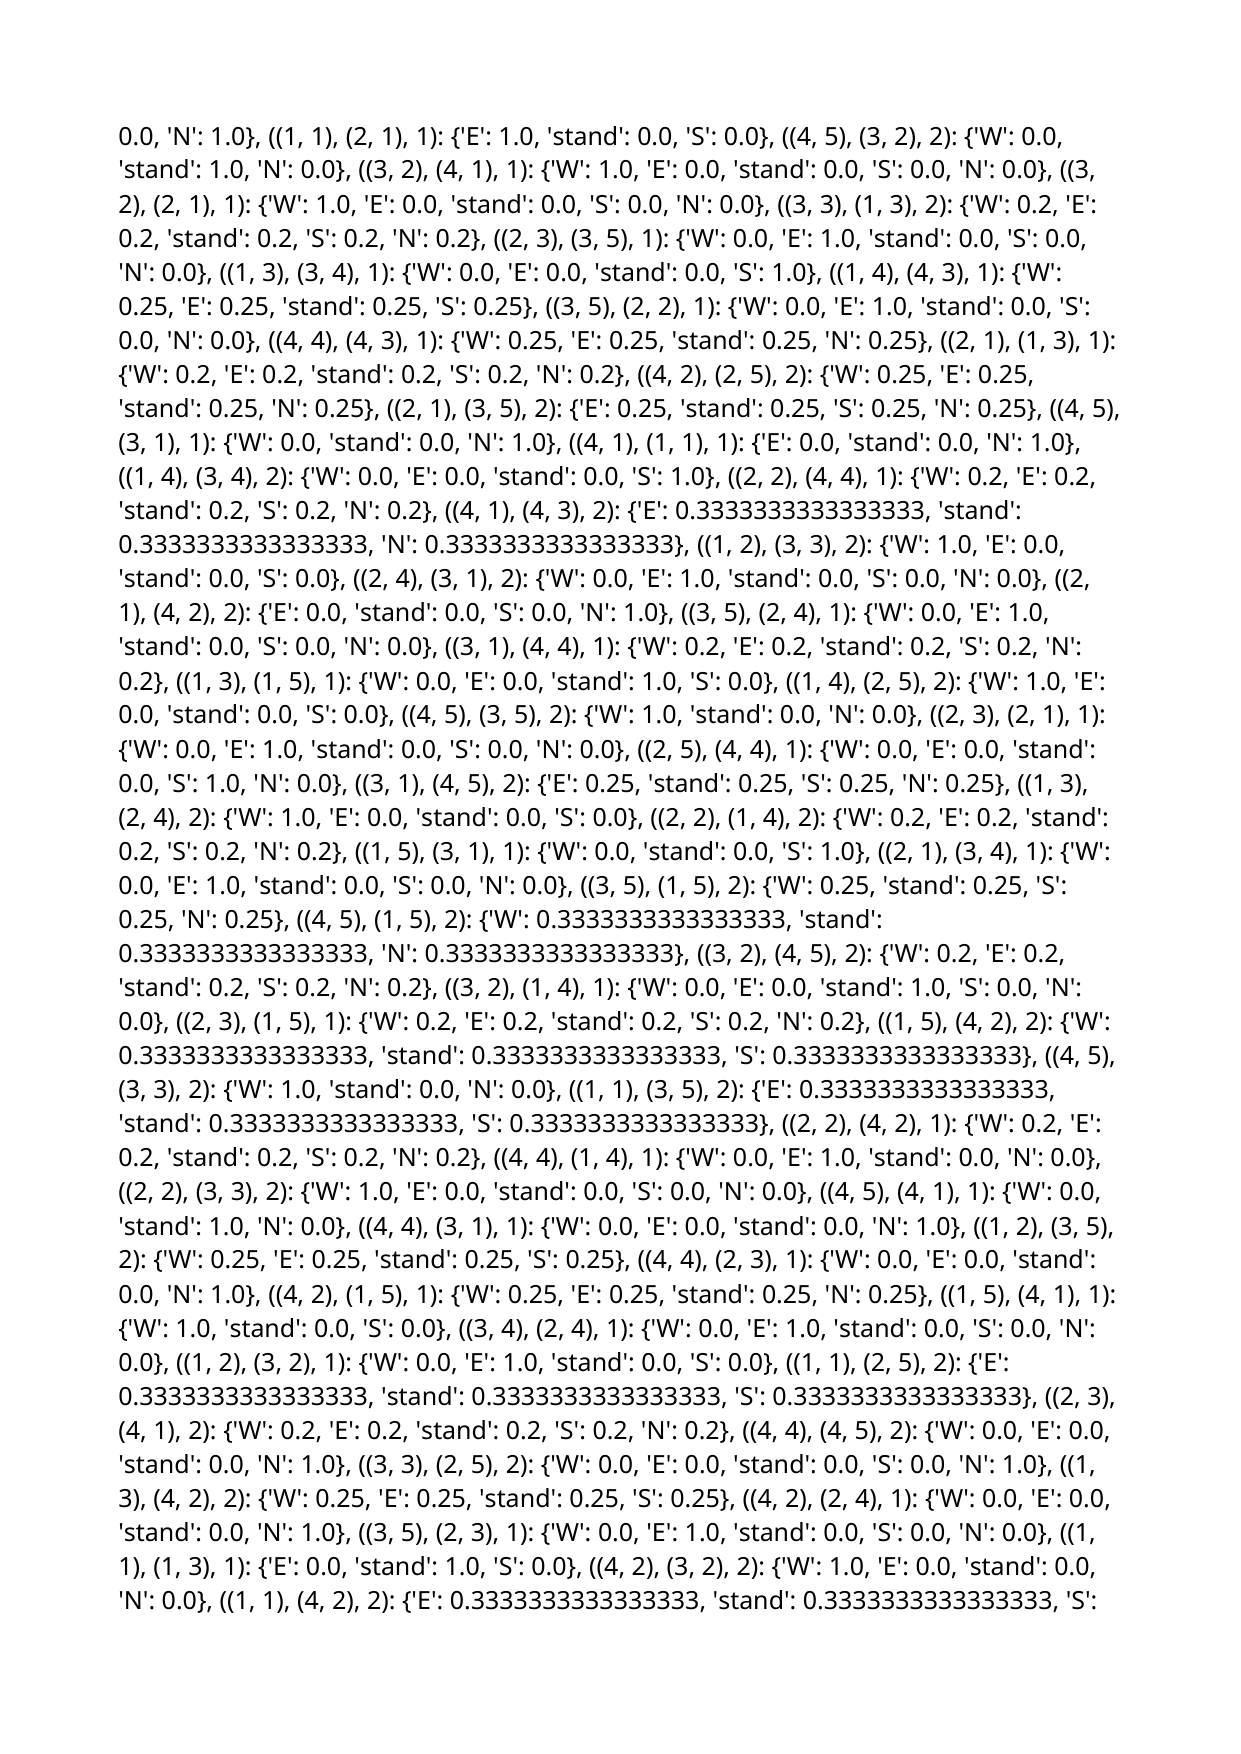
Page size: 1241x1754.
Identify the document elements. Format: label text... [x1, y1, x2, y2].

text 0.0, 'N': 1.0}, ((1, 1), (2, 1), 1): {'E': 1.0, 'stand': 0.0, 'S': 0.0}, ((4, 5), (3, 2), 2): {'W': 0.0, 'stand': 1.0, 'N': 0.0}, ((3, 2), (4, 1), 1): {'W': 1.0, 'E': 0.0, 'stand': 0.0, 'S': 0.0, 'N': 0.0}, ((3, 2), (2, 1), 1): {'W': 1.0, 'E': 0.0, 'stand': 0.0, 'S': 0.0, 'N': 0.0}, ((3, 3), (1, 3), 2): {'W': 0.2, 'E': 0.2, 'stand': 0.2, 'S': 0.2, 'N': 0.2}, ((2, 3), (3, 5), 1): {'W': 0.0, 'E': 1.0, 'stand': 0.0, 'S': 0.0, 'N': 0.0}, ((1, 3), (3, 4), 1): {'W': 0.0, 'E': 0.0, 'stand': 0.0, 'S': 1.0}, ((1, 4), (4, 3), 1): {'W': 0.25, 'E': 0.25, 'stand': 0.25, 'S': 0.25}, ((3, 5), (2, 2), 1): {'W': 0.0, 'E': 1.0, 'stand': 0.0, 'S': 0.0, 'N': 0.0}, ((4, 4), (4, 3), 1): {'W': 0.25, 'E': 0.25, 'stand': 0.25, 'N': 0.25}, ((2, 1), (1, 3), 1): {'W': 0.2, 'E': 0.2, 'stand': 0.2, 'S': 0.2, 'N': 0.2}, ((4, 2), (2, 5), 2): {'W': 0.25, 'E': 0.25, 'stand': 0.25, 'N': 0.25}, ((2, 1), (3, 5), 2): {'E': 0.25, 'stand': 0.25, 'S': 0.25, 'N': 0.25}, ((4, 5), (3, 1), 1): {'W': 0.0, 'stand': 0.0, 'N': 1.0}, ((4, 1), (1, 1), 1): {'E': 0.0, 'stand': 0.0, 'N': 1.0}, ((1, 4), (3, 4), 2): {'W': 0.0, 'E': 0.0, 'stand': 0.0, 'S': 1.0}, ((2, 2), (4, 4), 1): {'W': 0.2, 'E': 0.2, 'stand': 0.2, 'S': 0.2, 'N': 0.2}, ((4, 1), (4, 3), 2): {'E': 0.3333333333333333, 'stand': 0.3333333333333333, 'N': 0.3333333333333333}, ((1, 2), (3, 3), 2): {'W': 1.0, 'E': 0.0, 'stand': 0.0, 'S': 0.0}, ((2, 4), (3, 1), 2): {'W': 0.0, 'E': 1.0, 'stand': 0.0, 'S': 0.0, 'N': 0.0}, ((2, 1), (4, 2), 2): {'E': 0.0, 'stand': 0.0, 'S': 0.0, 'N': 1.0}, ((3, 5), (2, 4), 1): {'W': 0.0, 'E': 1.0, 'stand': 0.0, 'S': 0.0, 'N': 0.0}, ((3, 1), (4, 4), 1): {'W': 0.2, 'E': 0.2, 'stand': 0.2, 'S': 0.2, 'N': 0.2}, ((1, 3), (1, 5), 1): {'W': 0.0, 'E': 0.0, 'stand': 1.0, 'S': 0.0}, ((1, 4), (2, 5), 2): {'W': 1.0, 'E': 0.0, 'stand': 0.0, 'S': 0.0}, ((4, 5), (3, 5), 2): {'W': 1.0, 'stand': 0.0, 'N': 0.0}, ((2, 3), (2, 1), 1): {'W': 0.0, 'E': 1.0, 'stand': 0.0, 'S': 0.0, 'N': 0.0}, ((2, 5), (4, 4), 1): {'W': 0.0, 'E': 0.0, 'stand': 0.0, 'S': 1.0, 'N': 0.0}, ((3, 1), (4, 5), 2): {'E': 0.25, 'stand': 0.25, 'S': 0.25, 'N': 0.25}, ((1, 3), (2, 4), 2): {'W': 1.0, 'E': 0.0, 'stand': 0.0, 'S': 0.0}, ((2, 2), (1, 4), 2): {'W': 0.2, 'E': 0.2, 'stand': 0.2, 'S': 0.2, 'N': 0.2}, ((1, 5), (3, 1), 1): {'W': 0.0, 'stand': 0.0, 'S': 1.0}, ((2, 1), (3, 4), 1): {'W': 0.0, 'E': 1.0, 'stand': 0.0, 'S': 0.0, 'N': 0.0}, ((3, 5), (1, 5), 2): {'W': 0.25, 'stand': 0.25, 'S': 0.25, 'N': 0.25}, ((4, 5), (1, 5), 2): {'W': 0.3333333333333333, 'stand': 0.3333333333333333, 'N': 0.3333333333333333}, ((3, 2), (4, 5), 2): {'W': 0.2, 'E': 0.2, 'stand': 0.2, 'S': 0.2, 'N': 0.2}, ((3, 2), (1, 4), 1): {'W': 0.0, 'E': 0.0, 'stand': 1.0, 'S': 0.0, 'N': 0.0}, ((2, 3), (1, 5), 1): {'W': 0.2, 'E': 0.2, 'stand': 0.2, 'S': 0.2, 'N': 0.2}, ((1, 5), (4, 2), 2): {'W': 0.3333333333333333, 'stand': 0.3333333333333333, 'S': 0.3333333333333333}, ((4, 5), (3, 3), 2): {'W': 1.0, 'stand': 0.0, 'N': 0.0}, ((1, 1), (3, 5), 2): {'E': 0.3333333333333333, 'stand': 0.3333333333333333, 'S': 0.3333333333333333}, ((2, 2), (4, 2), 1): {'W': 0.2, 'E': 0.2, 'stand': 0.2, 'S': 0.2, 'N': 0.2}, ((4, 4), (1, 4), 1): {'W': 0.0, 'E': 1.0, 'stand': 0.0, 'N': 0.0}, ((2, 2), (3, 3), 2): {'W': 1.0, 'E': 0.0, 'stand': 0.0, 'S': 0.0, 'N': 0.0}, ((4, 5), (4, 1), 1): {'W': 0.0, 'stand': 1.0, 'N': 0.0}, ((4, 4), (3, 1), 1): {'W': 0.0, 'E': 0.0, 'stand': 0.0, 'N': 1.0}, ((1, 2), (3, 5), 2): {'W': 0.25, 'E': 0.25, 'stand': 0.25, 'S': 0.25}, ((4, 4), (2, 3), 1): {'W': 0.0, 'E': 0.0, 'stand': 0.0, 'N': 1.0}, ((4, 2), (1, 5), 1): {'W': 0.25, 'E': 0.25, 'stand': 0.25, 'N': 0.25}, ((1, 5), (4, 1), 1): {'W': 1.0, 'stand': 0.0, 'S': 0.0}, ((3, 4), (2, 4), 1): {'W': 0.0, 'E': 1.0, 'stand': 0.0, 'S': 0.0, 'N': 0.0}, ((1, 2), (3, 2), 1): {'W': 0.0, 'E': 1.0, 'stand': 0.0, 'S': 0.0}, ((1, 1), (2, 5), 2): {'E': 0.3333333333333333, 'stand': 0.3333333333333333, 'S': 0.3333333333333333}, ((2, 3), (4, 1), 2): {'W': 0.2, 'E': 0.2, 'stand': 0.2, 'S': 0.2, 'N': 0.2}, ((4, 4), (4, 5), 2): {'W': 0.0, 'E': 0.0, 'stand': 0.0, 'N': 1.0}, ((3, 3), (2, 5), 2): {'W': 0.0, 'E': 0.0, 'stand': 0.0, 'S': 0.0, 'N': 1.0}, ((1, 3), (4, 2), 2): {'W': 0.25, 'E': 0.25, 'stand': 0.25, 'S': 0.25}, ((4, 2), (2, 4), 1): {'W': 0.0, 'E': 0.0, 'stand': 0.0, 'N': 1.0}, ((3, 5), (2, 3), 1): {'W': 0.0, 'E': 1.0, 'stand': 0.0, 'S': 0.0, 'N': 0.0}, ((1, 1), (1, 3), 1): {'E': 0.0, 'stand': 1.0, 'S': 0.0}, ((4, 2), (3, 2), 2): {'W': 1.0, 'E': 0.0, 'stand': 0.0, 'N': 0.0}, ((1, 1), (4, 2), 2): {'E': 0.3333333333333333, 'stand': 0.3333333333333333, 'S': [118, 118, 1122, 1617]
